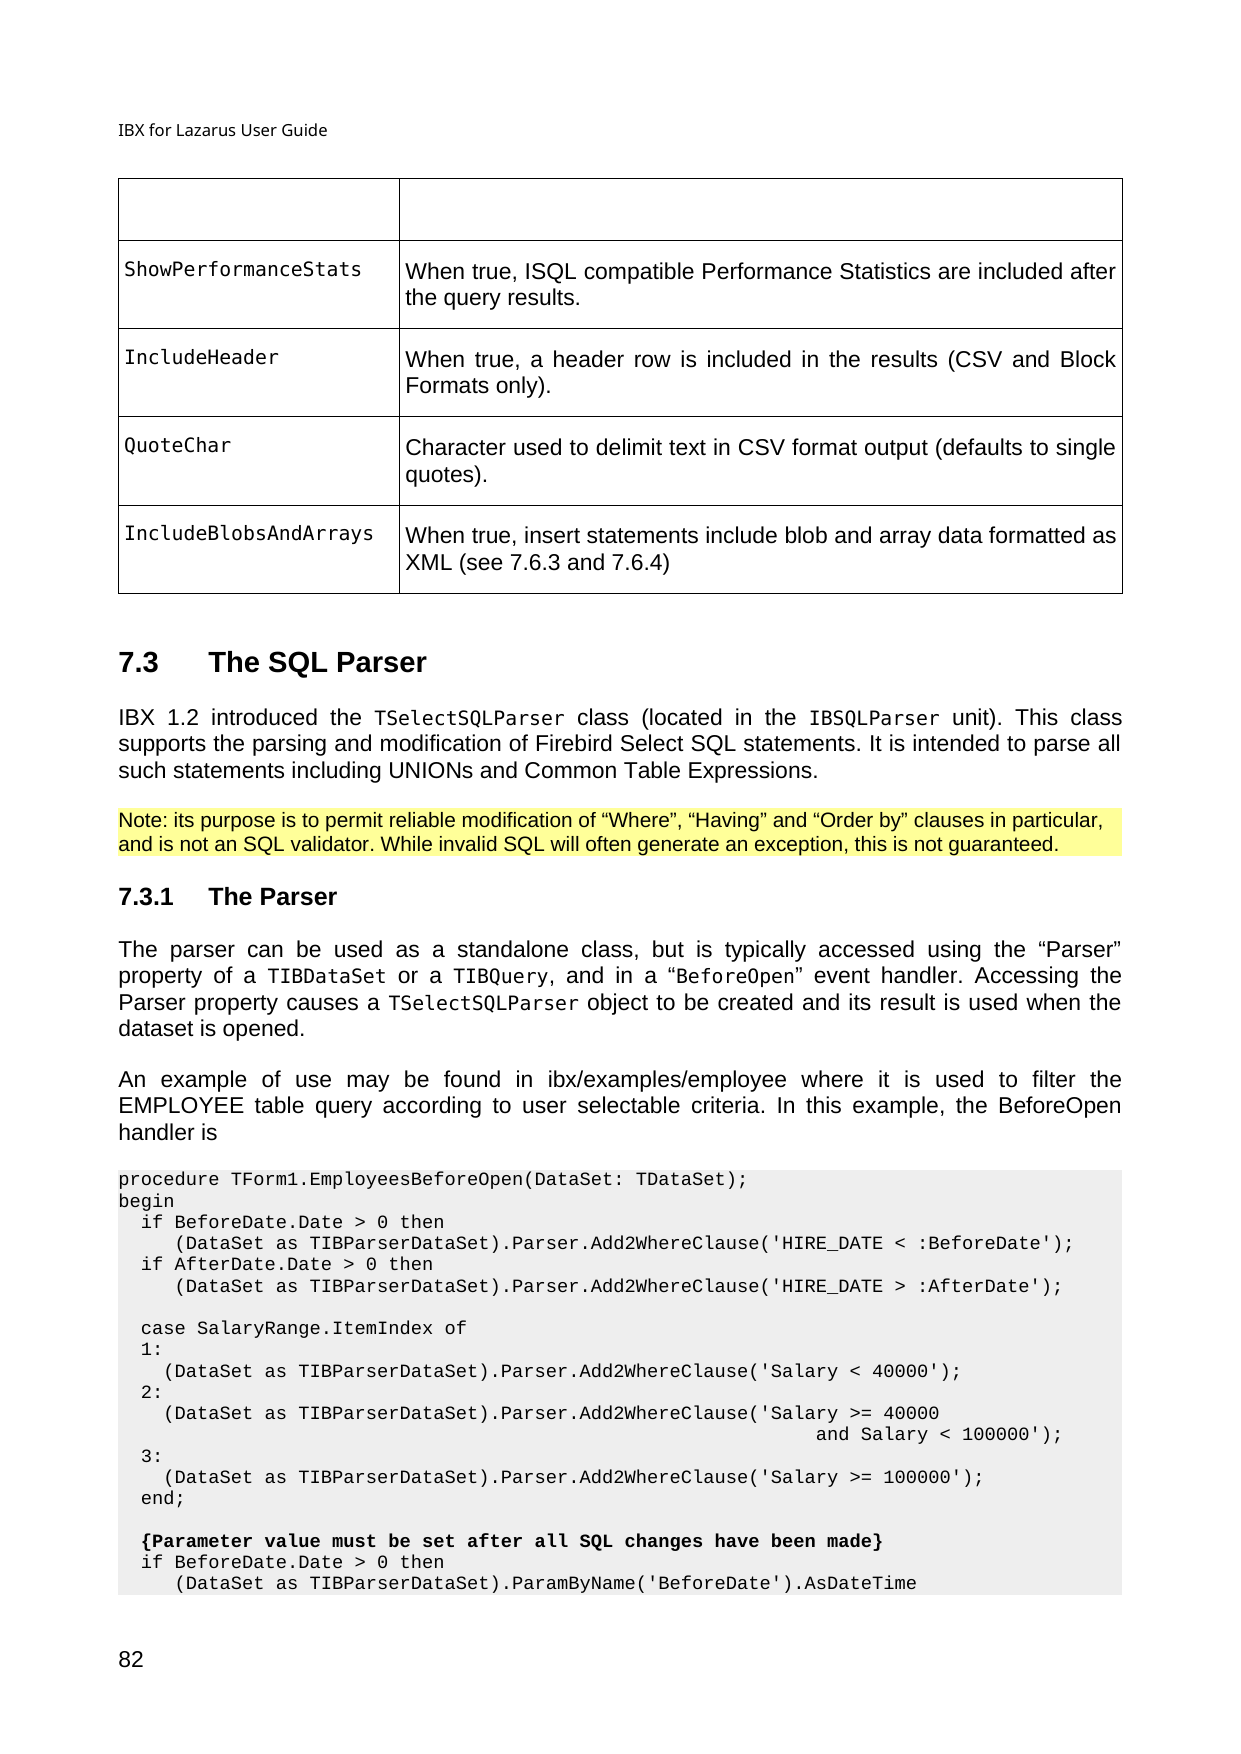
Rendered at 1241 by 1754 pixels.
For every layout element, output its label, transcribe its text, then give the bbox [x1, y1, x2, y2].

text An example of use may be found in ibx/examples/employee where it is used to filter the EMPLOYEE table query according to user selectable criteria. In this example, the BeforeOpen handler is [118, 1066, 1122, 1145]
subtitle The SQL Parser [118, 645, 1122, 678]
text 3: [118, 1446, 1122, 1468]
table_cell ShowPerformanceStats [119, 241, 399, 328]
text if AfterDate.Date > 0 then [118, 1255, 1122, 1276]
text {Parameter value must be set after all SQL changes have been made} [118, 1531, 1122, 1553]
text The parser can be used as a standalone class, but is typically accessed using the “Parser” property of a TIBDataSet or a TIBQuery, and in a “BeforeOpen” event handler. Accessing the Parser property causes a TSelectSQLParser object to be created and its result is used when the dataset is opened. [118, 936, 1122, 1041]
table_cell QuoteChar [119, 417, 399, 505]
text (DataSet as TIBParserDataSet).Parser.Add2WhereClause('Salary >= 100000'); [118, 1468, 1122, 1489]
text if BeforeDate.Date > 0 then [118, 1553, 1122, 1574]
text begin [118, 1191, 1122, 1213]
text if BeforeDate.Date > 0 then [118, 1213, 1122, 1234]
text (DataSet as TIBParserDataSet).Parser.Add2WhereClause('HIRE_DATE < :BeforeDate'); [118, 1234, 1122, 1255]
text (DataSet as TIBParserDataSet).Parser.Add2WhereClause('Salary < 40000'); [118, 1361, 1122, 1383]
text (DataSet as TIBParserDataSet).Parser.Add2WhereClause('Salary >= 40000 [118, 1404, 1122, 1425]
text and Salary < 100000'); [118, 1425, 1122, 1446]
table_cell IncludeBlobsAndArrays [119, 506, 399, 593]
text IBX 1.2 introduced the TSelectSQLParser class (located in the IBSQLParser unit). This class supports the parsing and modification of Firebird Select SQL statements. It is intended to parse all such statements including UNIONs and Common Table Expressions. [118, 704, 1122, 783]
subtitle The Parser [118, 881, 1122, 910]
text end; [118, 1489, 1122, 1510]
table_cell IncludeHeader [119, 329, 399, 416]
text procedure TForm1.EmployeesBeforeOpen(DataSet: TDataSet); [118, 1170, 1122, 1191]
table_cell When true, ISQL compatible Performance Statistics are included after the query results. [400, 241, 1122, 328]
text 2: [118, 1383, 1122, 1404]
table_cell When true, a header row is included in the results (CSV and Block Formats only). [400, 329, 1122, 416]
table_cell Character used to delimit text in CSV format output (defaults to single quotes). [400, 417, 1122, 505]
text Note: its purpose is to permit reliable modification of “Where”, “Having” and “Order by” clauses in particular, and is not an SQL validator. While invalid SQL will often generate an exception, this is not guaranteed. [118, 808, 1122, 856]
table_cell [119, 179, 399, 240]
text (DataSet as TIBParserDataSet).Parser.Add2WhereClause('HIRE_DATE > :AfterDate'); [118, 1276, 1122, 1298]
text case SalaryRange.ItemIndex of [118, 1319, 1122, 1340]
table_cell [400, 179, 1122, 240]
text (DataSet as TIBParserDataSet).ParamByName('BeforeDate').AsDateTime [118, 1574, 1122, 1595]
table_cell When true, insert statements include blob and array data formatted as XML (see 7.6.3 and 7.6.4) [400, 506, 1122, 593]
text 1: [118, 1340, 1122, 1361]
